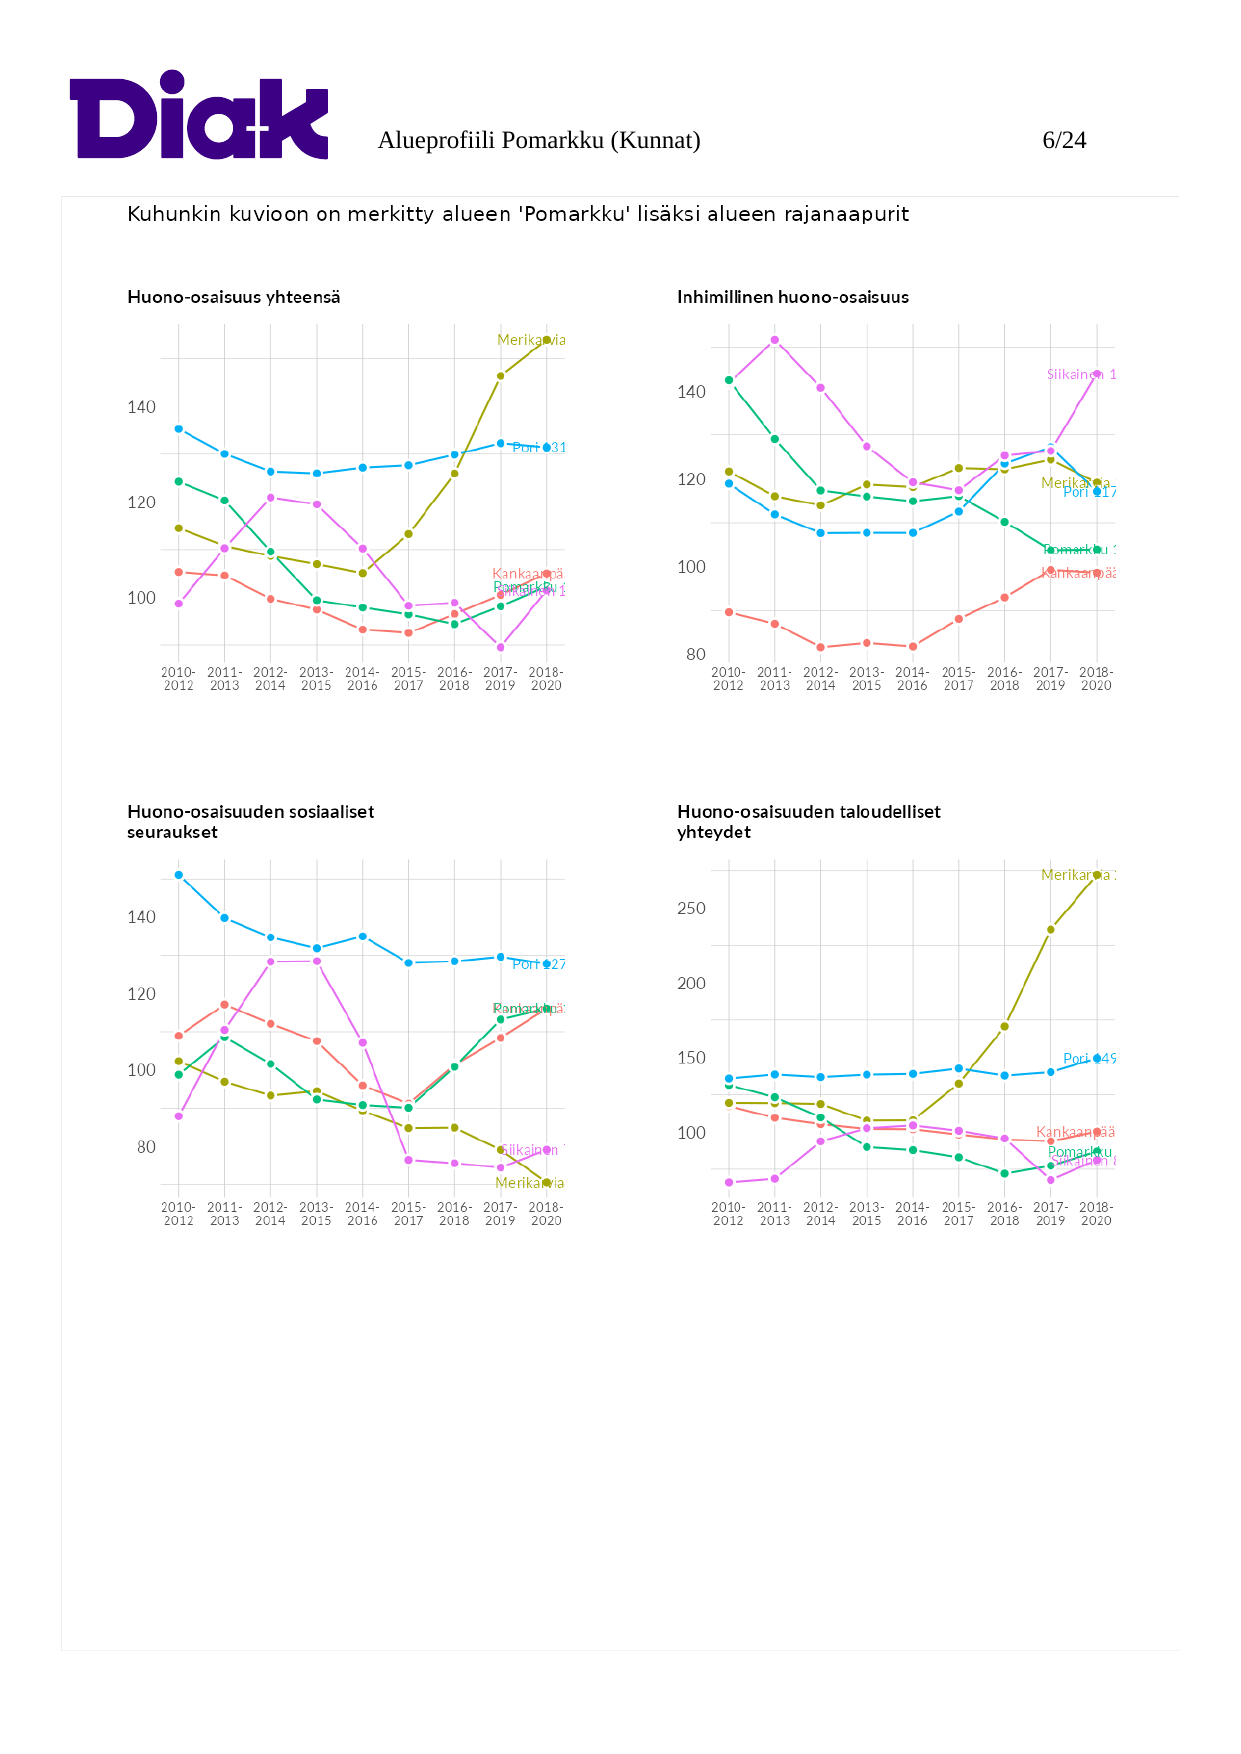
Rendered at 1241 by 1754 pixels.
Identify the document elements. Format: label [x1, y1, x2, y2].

picture [61, 196, 1179, 1651]
